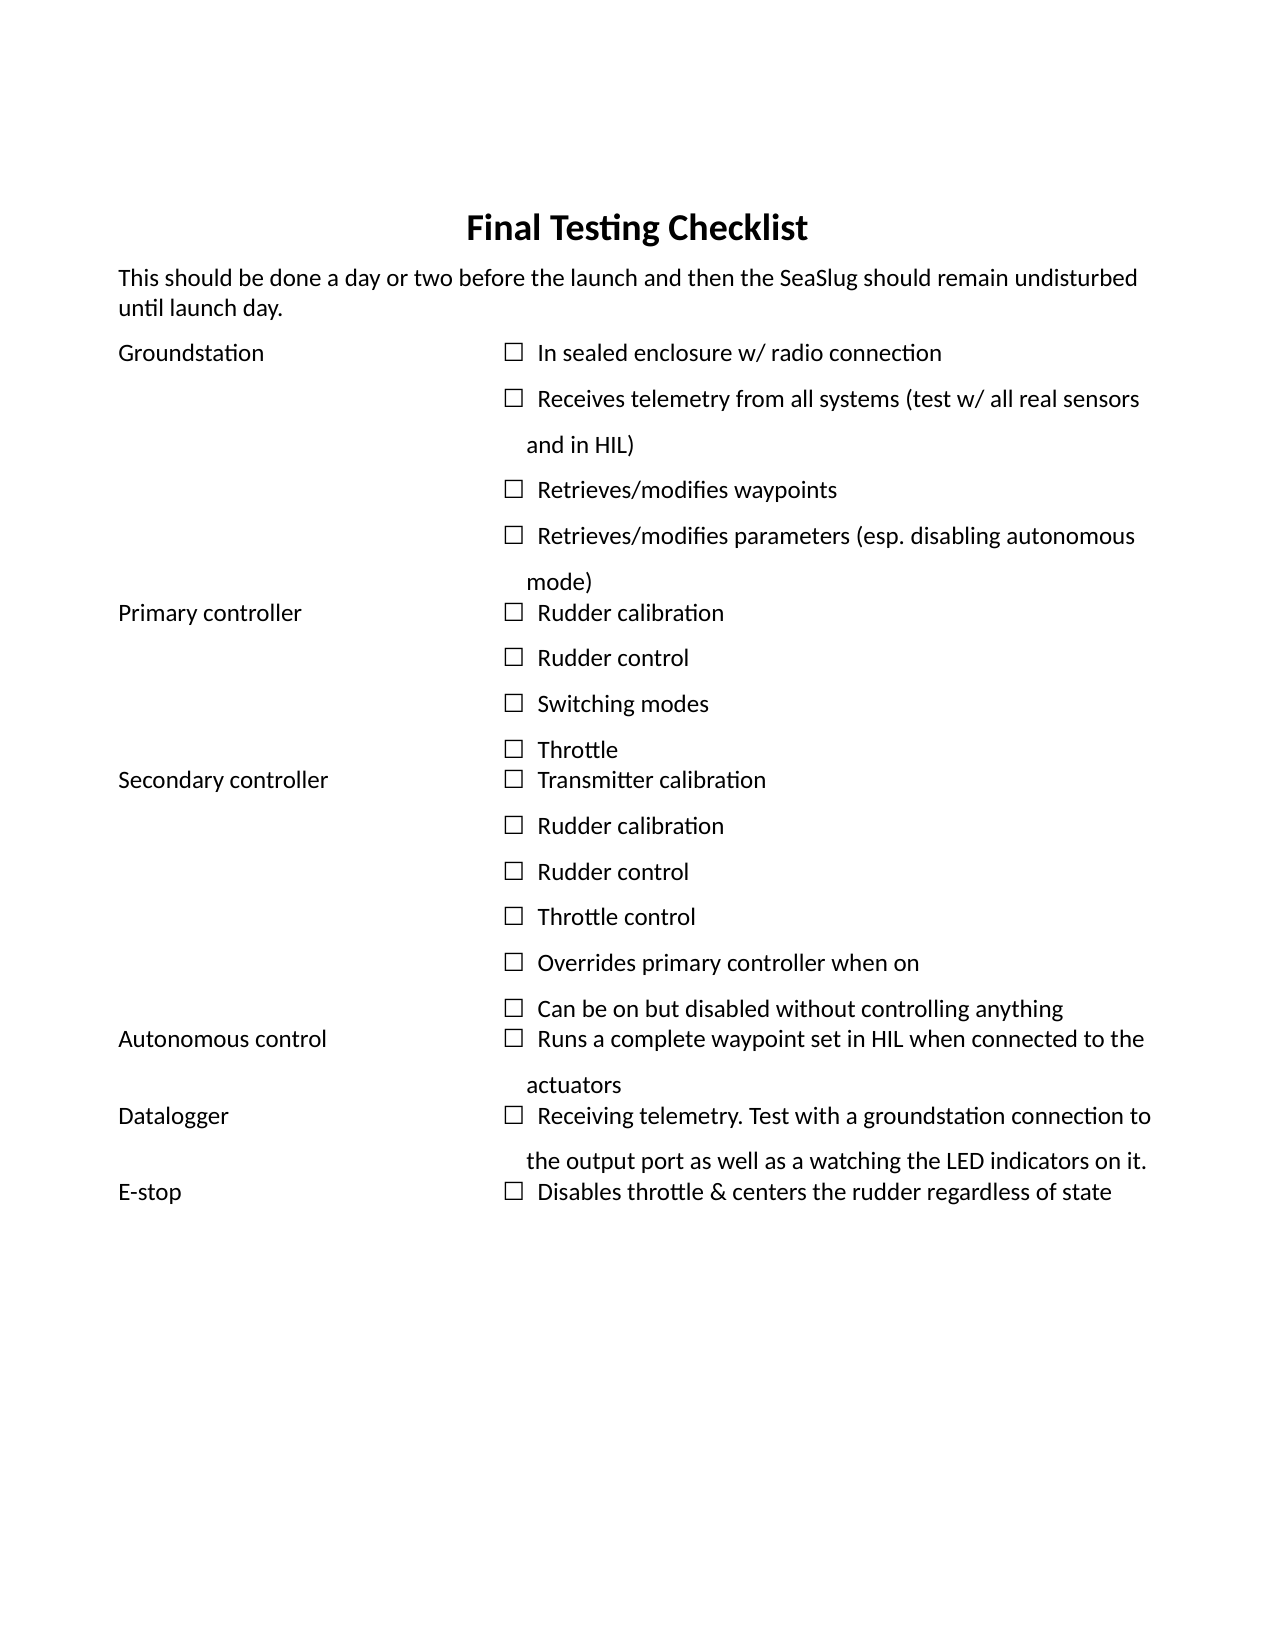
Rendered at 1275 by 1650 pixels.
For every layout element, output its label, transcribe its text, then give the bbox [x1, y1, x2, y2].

table_cell Datalogger [118, 1100, 502, 1176]
table_cell Rudder calibration Rudder control Switching modes Throttle [503, 597, 1157, 764]
table_cell Primary controller [118, 597, 502, 764]
table_cell Autonomous control [118, 1024, 502, 1100]
table_cell Transmitter calibration Rudder calibration Rudder control Throttle control Overrides primary controller when on Can be on but disabled without controlling anything [503, 764, 1157, 1023]
table_cell E-stop [118, 1176, 502, 1207]
table_header Groundstation [118, 338, 502, 597]
table_cell Disables throttle & centers the rudder regardless of state [503, 1176, 1157, 1207]
table_cell Receiving telemetry. Test with a groundstation connection to the output port as well as a watching the LED indicators on it. [503, 1100, 1157, 1176]
table_cell Runs a complete waypoint set in HIL when connected to the actuators [503, 1024, 1157, 1100]
text This should be done a day or two before the launch and then the SeaSlug should remain undisturbed until launch day. [118, 262, 1157, 323]
table_cell Secondary controller [118, 764, 502, 1023]
table_header In sealed enclosure w/ radio connection Receives telemetry from all systems (test w/ all real sensors and in HIL) Retrieves/modifies waypoints Retrieves/modifies parameters (esp. disabling autonomous mode) [503, 338, 1157, 597]
subtitle Final Testing Checklist [118, 203, 1157, 249]
